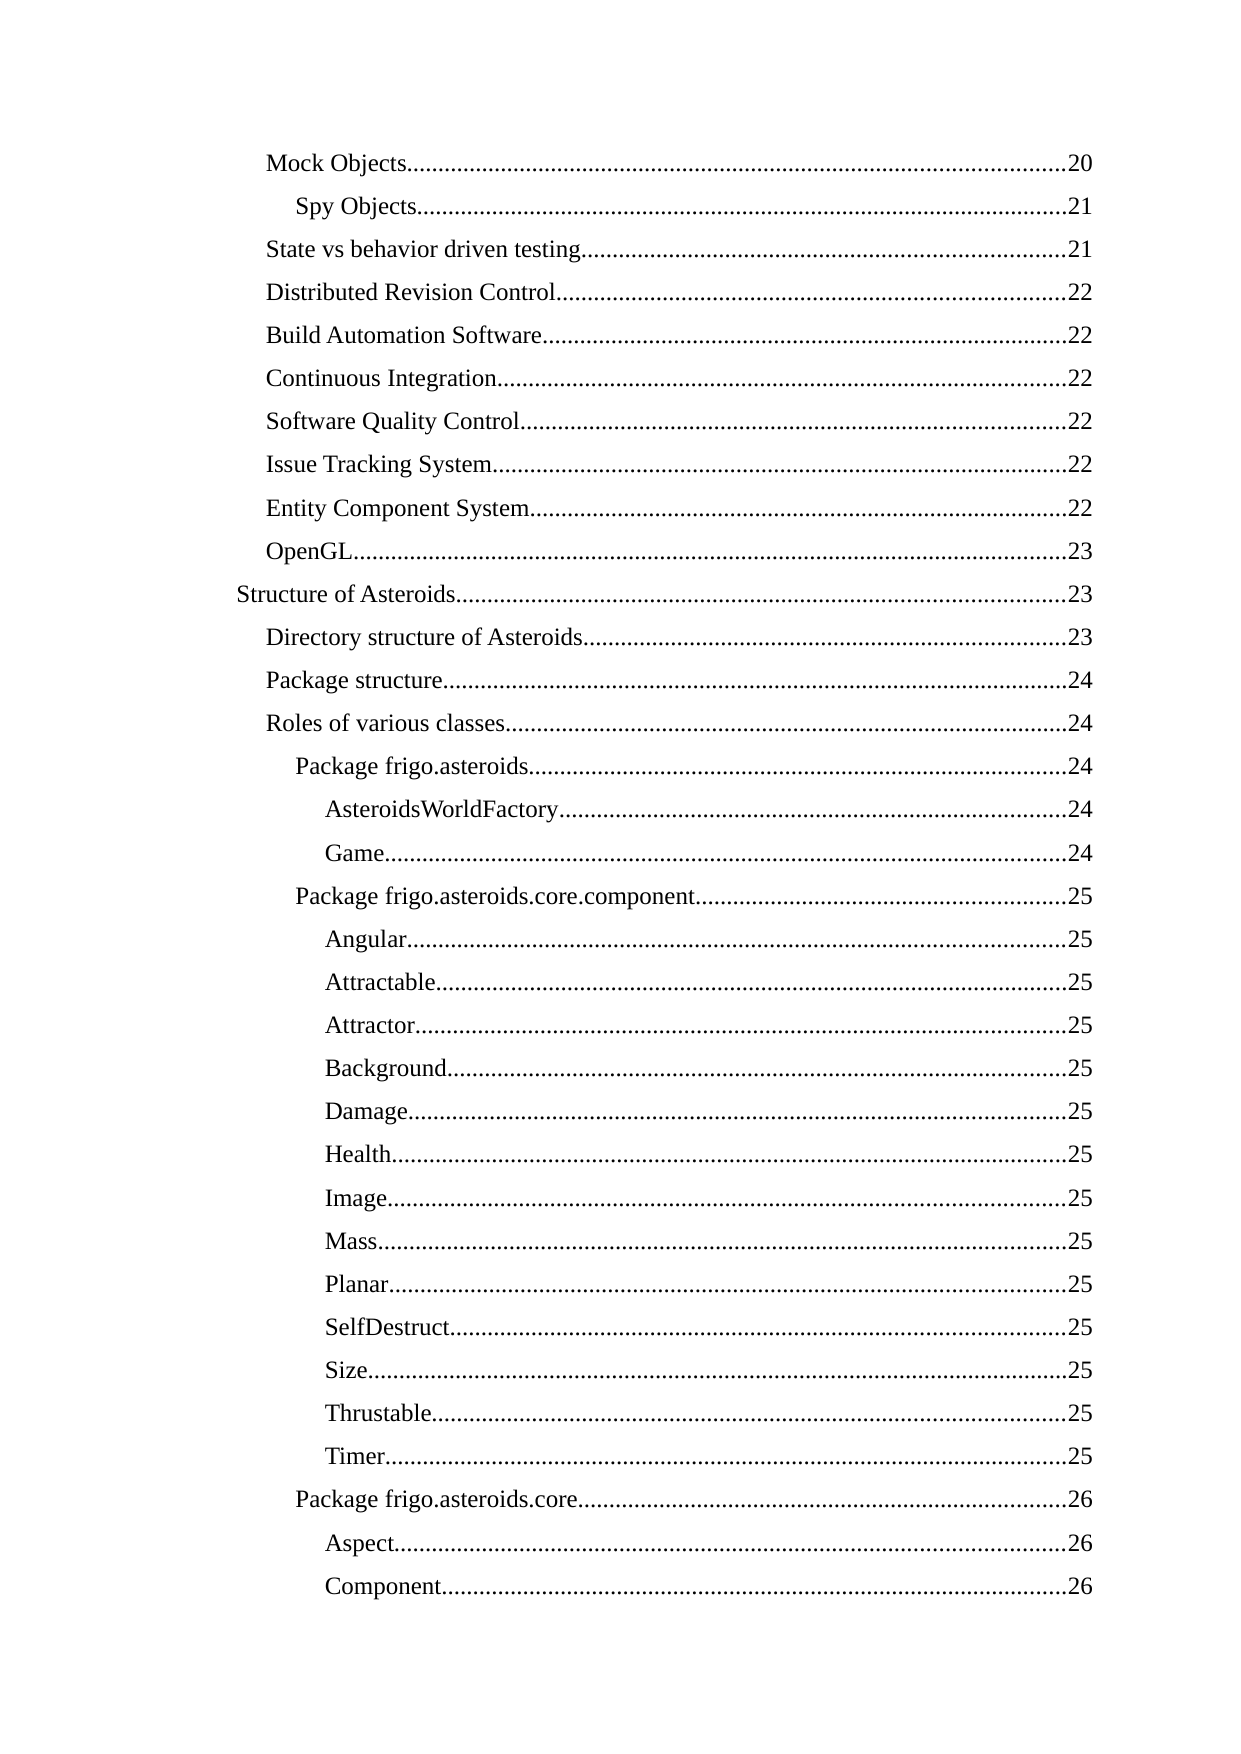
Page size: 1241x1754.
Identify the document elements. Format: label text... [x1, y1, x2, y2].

text Thrustable 25 [324, 1398, 1093, 1427]
text Attractor 25 [324, 1010, 1093, 1039]
text Angular 25 [324, 924, 1093, 953]
text Damage 25 [324, 1096, 1093, 1125]
text Directory structure of Asteroids 23 [266, 622, 1093, 651]
text Background 25 [324, 1053, 1093, 1082]
text Package structure 24 [266, 665, 1093, 694]
text Entity Component System 22 [266, 493, 1093, 521]
text Package frigo.asteroids.core.component 25 [295, 881, 1093, 909]
text Continuous Integration 22 [266, 363, 1093, 392]
text Build Automation Software 22 [266, 320, 1093, 349]
text Attractable 25 [324, 967, 1093, 996]
text SelfDestruct 25 [324, 1312, 1093, 1341]
text Aspect 26 [324, 1528, 1093, 1556]
text Game 24 [324, 838, 1093, 866]
text Timer 25 [324, 1441, 1093, 1470]
text Software Quality Control 22 [266, 406, 1093, 435]
text Package frigo.asteroids 24 [295, 751, 1093, 780]
text Planar 25 [324, 1269, 1093, 1298]
text Health 25 [324, 1139, 1093, 1168]
text Distributed Revision Control 22 [266, 277, 1093, 306]
text OpenGL 23 [266, 536, 1093, 564]
text State vs behavior driven testing 21 [266, 234, 1093, 263]
text Image 25 [324, 1183, 1093, 1211]
text Issue Tracking System 22 [266, 449, 1093, 478]
text Package frigo.asteroids.core 26 [295, 1484, 1093, 1513]
text Size 25 [324, 1355, 1093, 1384]
text Component 26 [324, 1571, 1093, 1599]
text Structure of Asteroids 23 [236, 579, 1093, 608]
text Mass 25 [324, 1226, 1093, 1254]
text Roles of various classes 24 [266, 708, 1093, 737]
text Spy Objects 21 [295, 191, 1093, 219]
text AsteroidsWorldFactory 24 [324, 794, 1093, 823]
text Mock Objects 20 [266, 148, 1093, 176]
